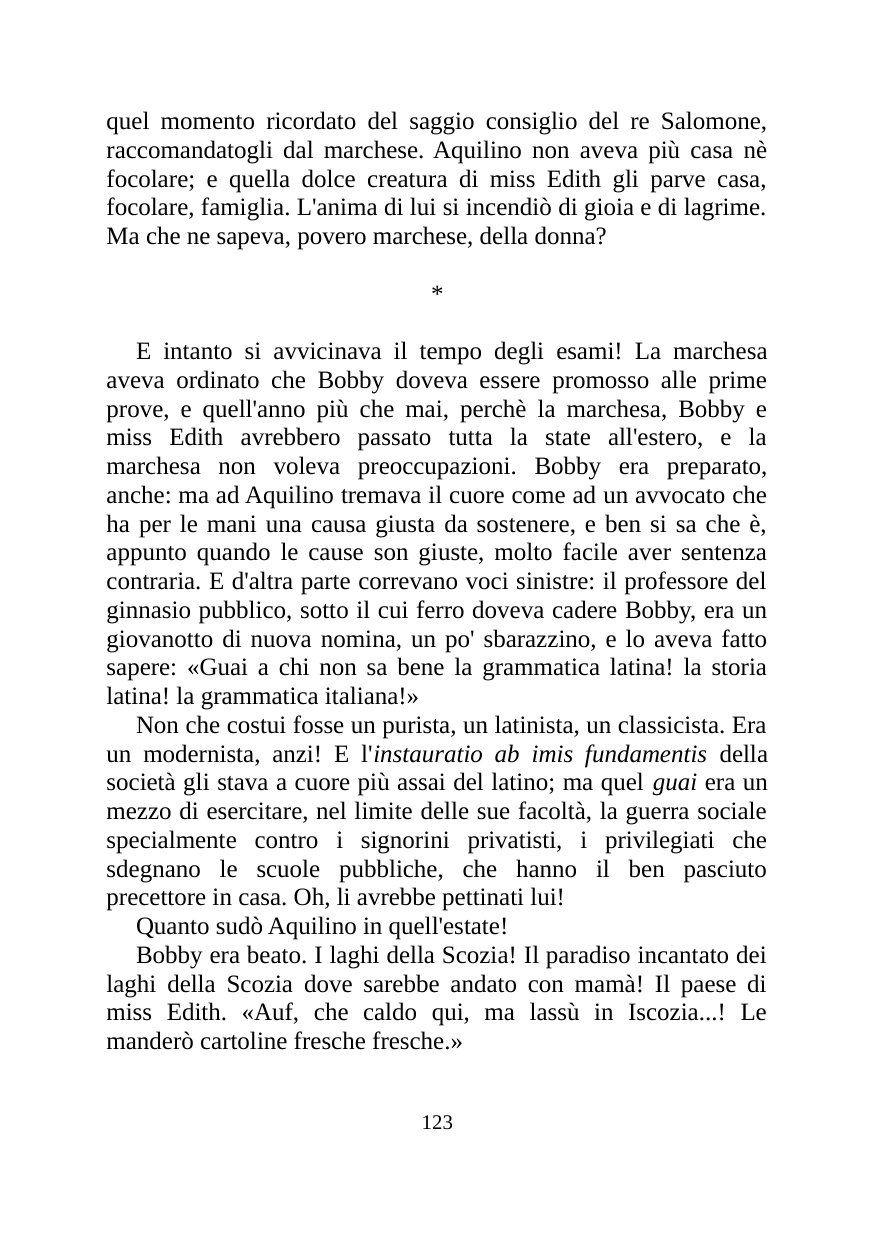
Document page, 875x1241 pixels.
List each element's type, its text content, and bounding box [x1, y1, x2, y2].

text Bobby era beato. I laghi della Scozia! Il paradiso incantato dei laghi della Scozia dove sarebbe andato con mamà! Il paese di miss Edith. «Auf, che caldo qui, ma lassù in Iscozia...! Le manderò cartoline fresche fresche.» [106, 940, 768, 1055]
text E intanto si avvicinava il tempo degli esami! La marchesa aveva ordinato che Bobby doveva essere promosso alle prime prove, e quell'anno più che mai, perchè la marchesa, Bobby e miss Edith avrebbero passato tutta la state all'estero, e la marchesa non voleva preoccupazioni. Bobby era preparato, anche: ma ad Aquilino tremava il cuore come ad un avvocato che ha per le mani una causa giusta da sostenere, e ben si sa che è, appunto quando le cause son giuste, molto facile aver sentenza contraria. E d'altra parte correvano voci sinistre: il professore del ginnasio pubblico, sotto il cui ferro doveva cadere Bobby, era un giovanotto di nuova nomina, un po' sbarazzino, e lo aveva fatto sapere: «Guai a chi non sa bene la grammatica latina! la storia latina! la grammatica italiana!» [106, 336, 768, 710]
text * [106, 279, 768, 307]
text Non che costui fosse un purista, un latinista, un classicista. Era un modernista, anzi! E l'instauratio ab imis fundamentis della società gli stava a cuore più assai del latino; ma quel guai era un mezzo di esercitare, nel limite delle sue facoltà, la guerra sociale specialmente contro i signorini privatisti, i privilegiati che sdegnano le scuole pubbliche, che hanno il ben pasciuto precettore in casa. Oh, li avrebbe pettinati lui! [106, 710, 768, 911]
text quel momento ricordato del saggio consiglio del re Salomone, raccomandatogli dal marchese. Aquilino non aveva più casa nè focolare; e quella dolce creatura di miss Edith gli parve casa, focolare, famiglia. L'anima di lui si incendiò di gioia e di lagrime. Ma che ne sapeva, povero marchese, della donna? [106, 106, 768, 250]
text Quanto sudò Aquilino in quell'estate! [106, 911, 768, 940]
